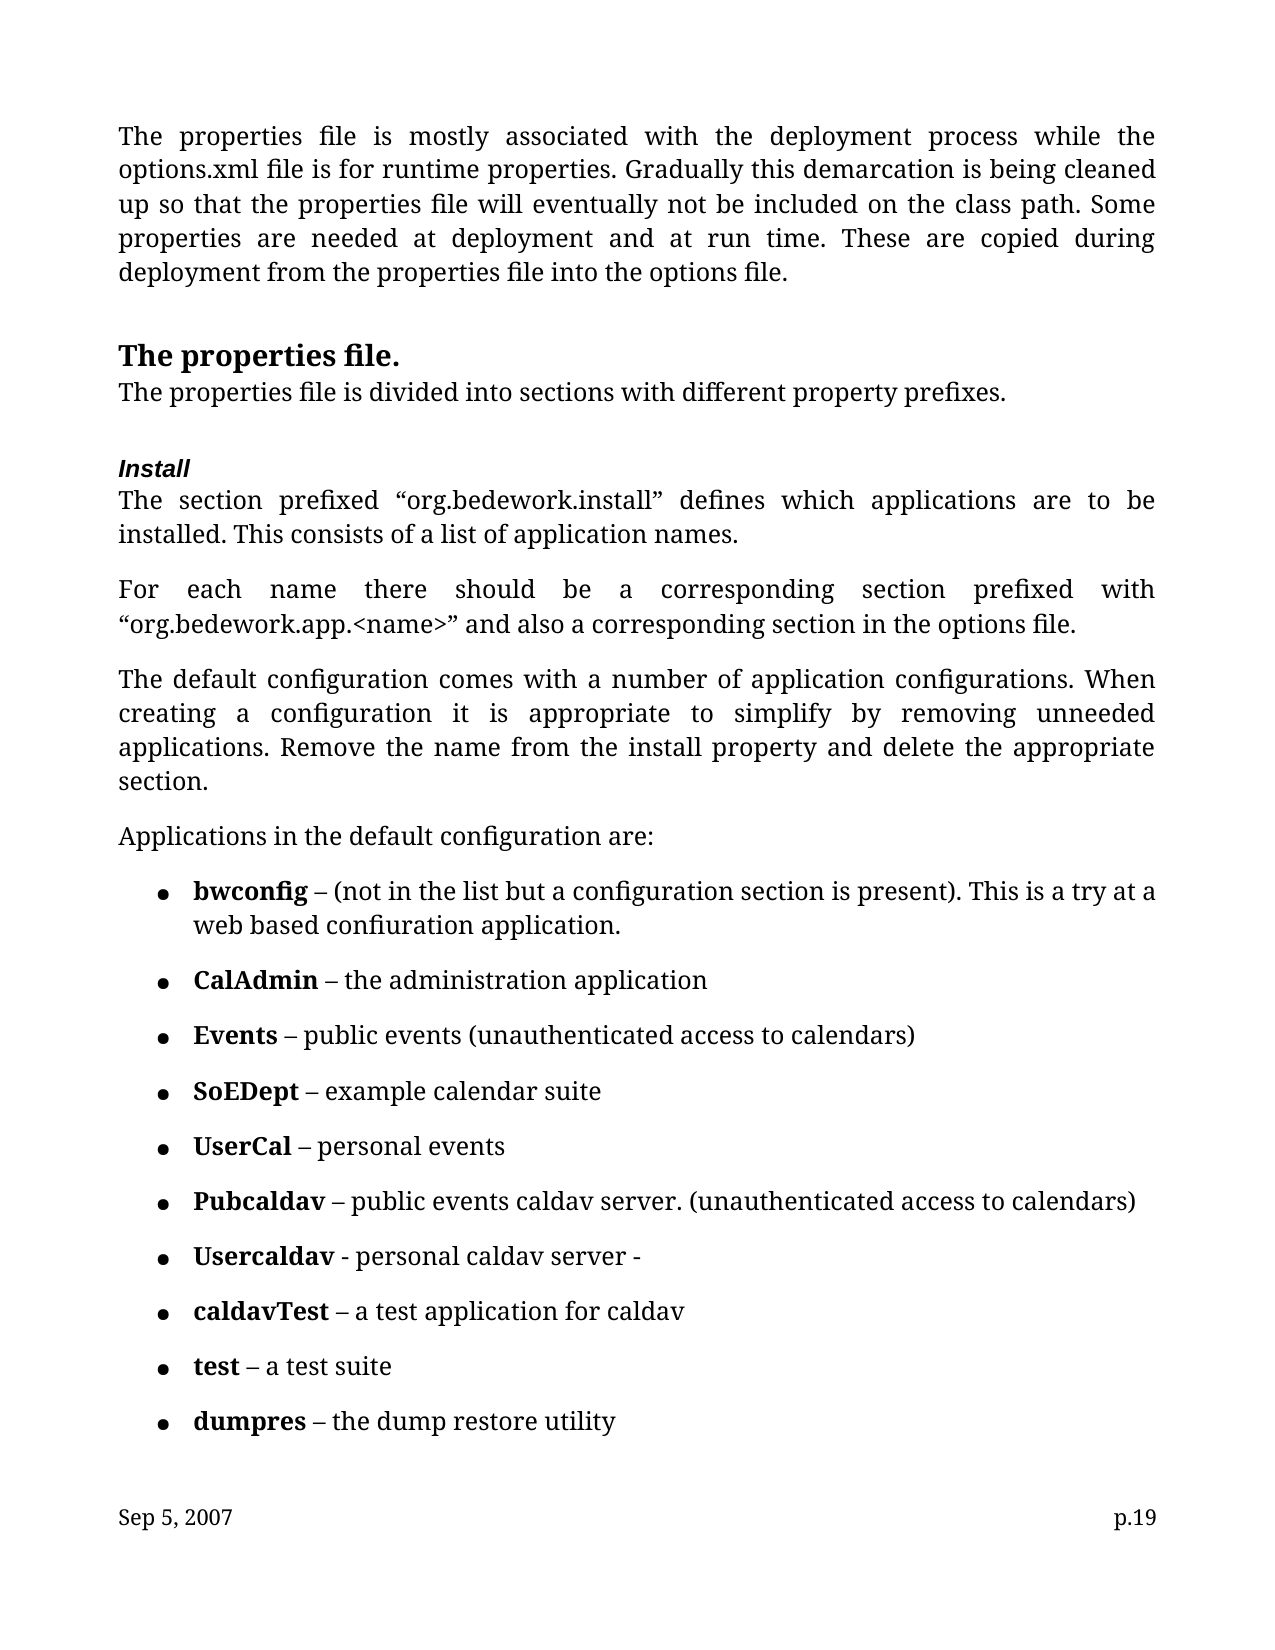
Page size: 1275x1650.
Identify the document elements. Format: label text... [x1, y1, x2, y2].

text The default configuration comes with a number of application configurations. When creating a configuration it is appropriate to simplify by removing unneeded applications. Remove the name from the install property and delete the appropriate section. [118, 661, 1157, 798]
list test – a test suite [156, 1349, 1157, 1383]
text The properties file is mostly associated with the deployment process while the options.xml file is for runtime properties. Gradually this demarcation is being cleaned up so that the properties file will eventually not be included on the class path. Some properties are needed at deployment and at run time. These are copied during deployment from the properties file into the options file. [118, 118, 1157, 288]
list SoEDept – example calendar suite [156, 1073, 1157, 1107]
list bwconfig – (not in the list but a configuration section is present). This is a try at a web based confiuration application. [156, 874, 1157, 942]
subtitle Install [118, 455, 1157, 483]
list caldavTest – a test application for caldav [156, 1293, 1157, 1328]
text The properties file is divided into sections with different property prefixes. [118, 375, 1157, 409]
list Usercaldav - personal caldav server - [156, 1238, 1157, 1272]
text For each name there should be a corresponding section prefixed with “org.bedework.app.<name>” and also a corresponding section in the options file. [118, 572, 1157, 640]
subtitle The properties file. [118, 335, 1157, 375]
list CalAdmin – the administration application [156, 963, 1157, 997]
text The section prefixed “org.bedework.install” defines which applications are to be installed. This consists of a list of application names. [118, 483, 1157, 551]
list Events – public events (unauthenticated access to calendars) [156, 1018, 1157, 1052]
list dumpres – the dump restore utility [156, 1404, 1157, 1438]
text Applications in the default configuration are: [118, 819, 1157, 853]
list Pubcaldav – public events caldav server. (unauthenticated access to calendars) [156, 1183, 1157, 1217]
list UserCal – personal events [156, 1128, 1157, 1162]
